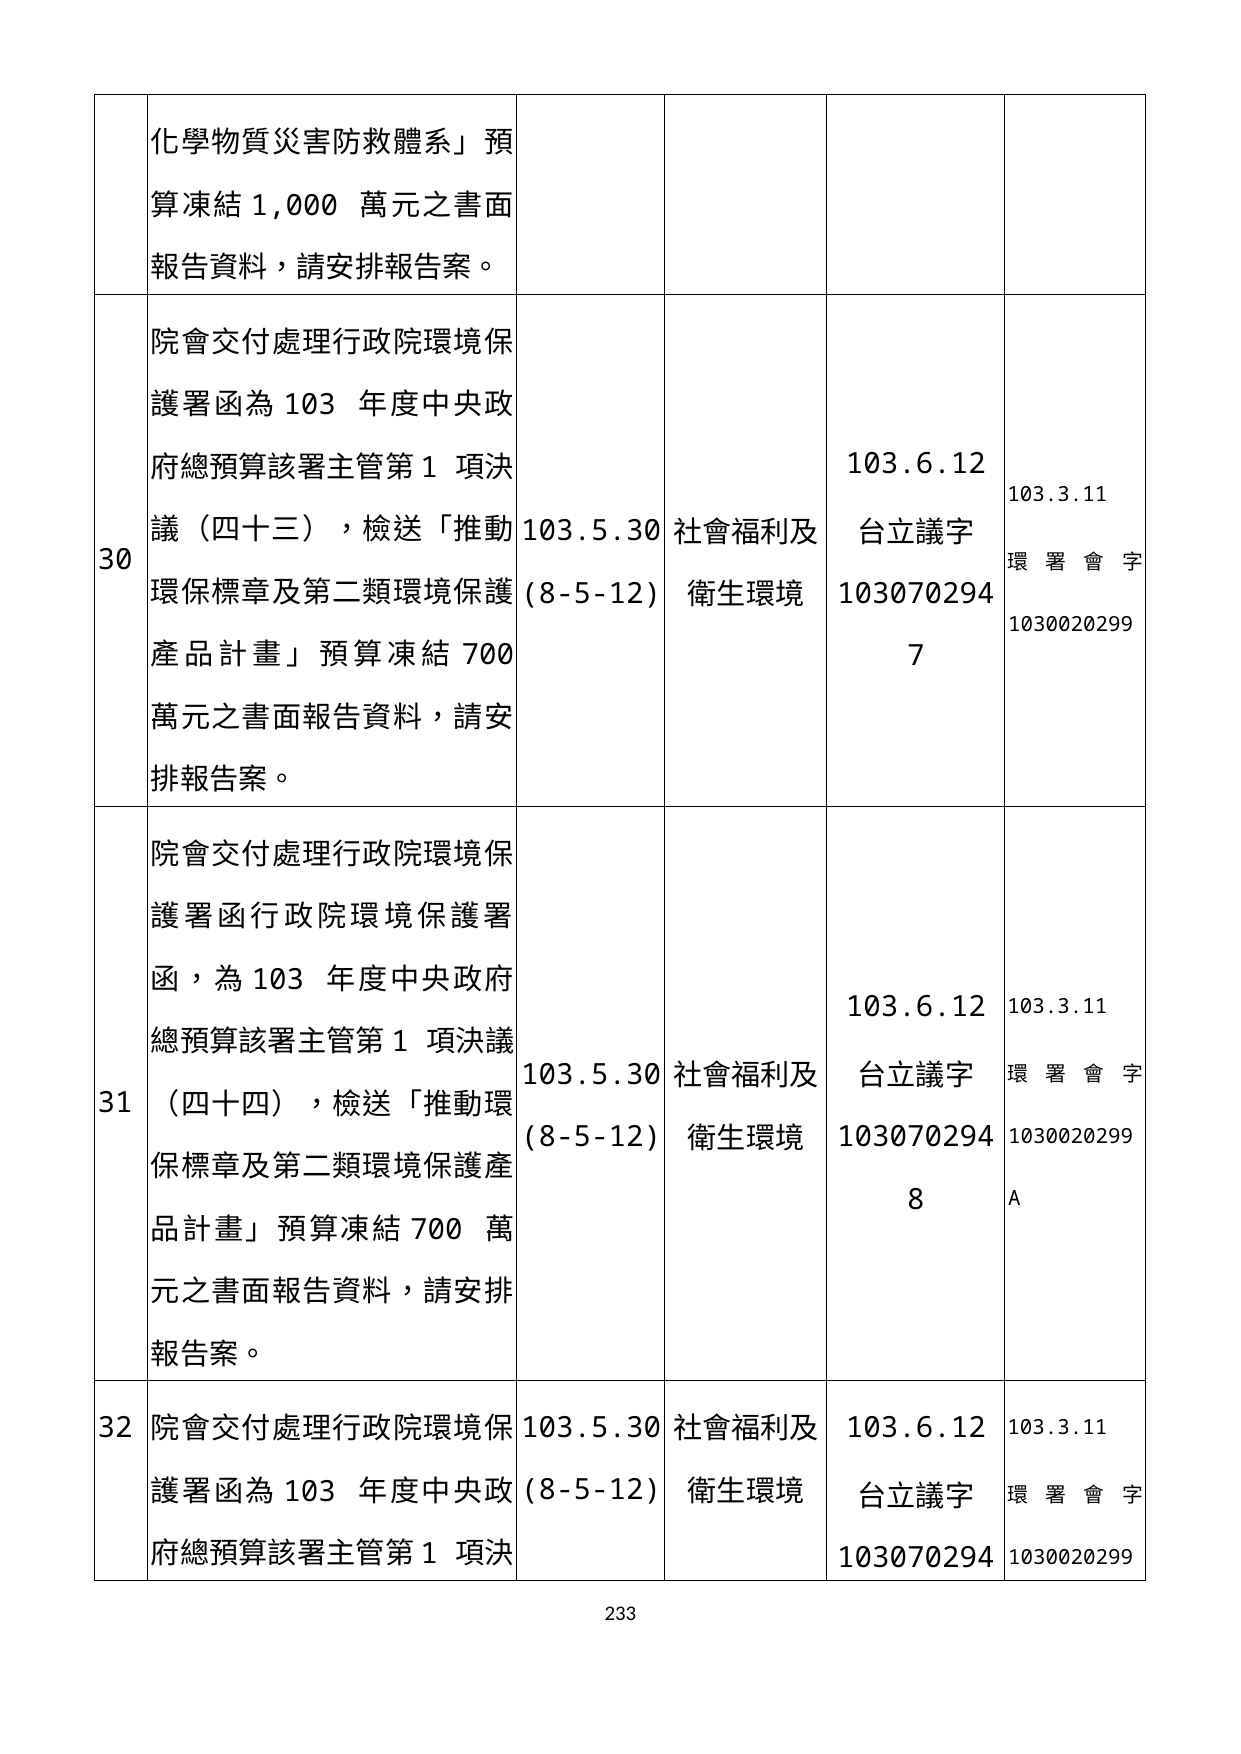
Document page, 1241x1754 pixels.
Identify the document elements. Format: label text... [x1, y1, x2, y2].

table_cell 院會交付處理行政院環境保護署函為103 年度中央政府總預算該署主管第1 項決議（四十三），檢送「推動環保標章及第二類環境保護產品計畫」預算凍結700 萬元之書面報告資料，請安排報告案。 [148, 295, 516, 806]
table_cell 103.6.12 台立議字1030702948 [827, 807, 1004, 1380]
table_cell 社會福利及衛生環境 [665, 1381, 826, 1580]
table_cell 103.3.11 環署會字1030020299A [1005, 807, 1145, 1380]
table_cell 化學物質災害防救體系」預算凍結1,000 萬元之書面報告資料，請安排報告案。 [148, 95, 516, 294]
table_cell [95, 807, 147, 1380]
table_cell [1005, 95, 1145, 294]
table_cell 103.5.30 (8-5-12) [517, 295, 664, 806]
table_cell [95, 1381, 147, 1580]
table_cell 103.3.11 環署會字1030020299 [1005, 295, 1145, 806]
table_cell [517, 95, 664, 294]
table_cell 社會福利及衛生環境 [665, 807, 826, 1380]
table_cell 103.3.11 環署會字1030020299 [1005, 1381, 1145, 1580]
table_cell [95, 295, 147, 806]
table_cell 103.6.12 台立議字1030702947 [827, 295, 1004, 806]
table_cell [827, 95, 1004, 294]
table_cell [665, 95, 826, 294]
table_cell 103.5.30 (8-5-12) [517, 807, 664, 1380]
table_cell 院會交付處理行政院環境保護署函為103 年度中央政府總預算該署主管第1 項決 [148, 1381, 516, 1580]
table_cell 103.6.12 台立議字103070294 [827, 1381, 1004, 1580]
table_cell 社會福利及衛生環境 [665, 295, 826, 806]
table_cell 院會交付處理行政院環境保護署函行政院環境保護署函，為103 年度中央政府總預算該署主管第1 項決議（四十四），檢送「推動環保標章及第二類環境保護產品計畫」預算凍結700 萬元之書面報告資料，請安排報告案。 [148, 807, 516, 1380]
table_cell [95, 95, 147, 294]
table_cell 103.5.30 (8-5-12) [517, 1381, 664, 1580]
